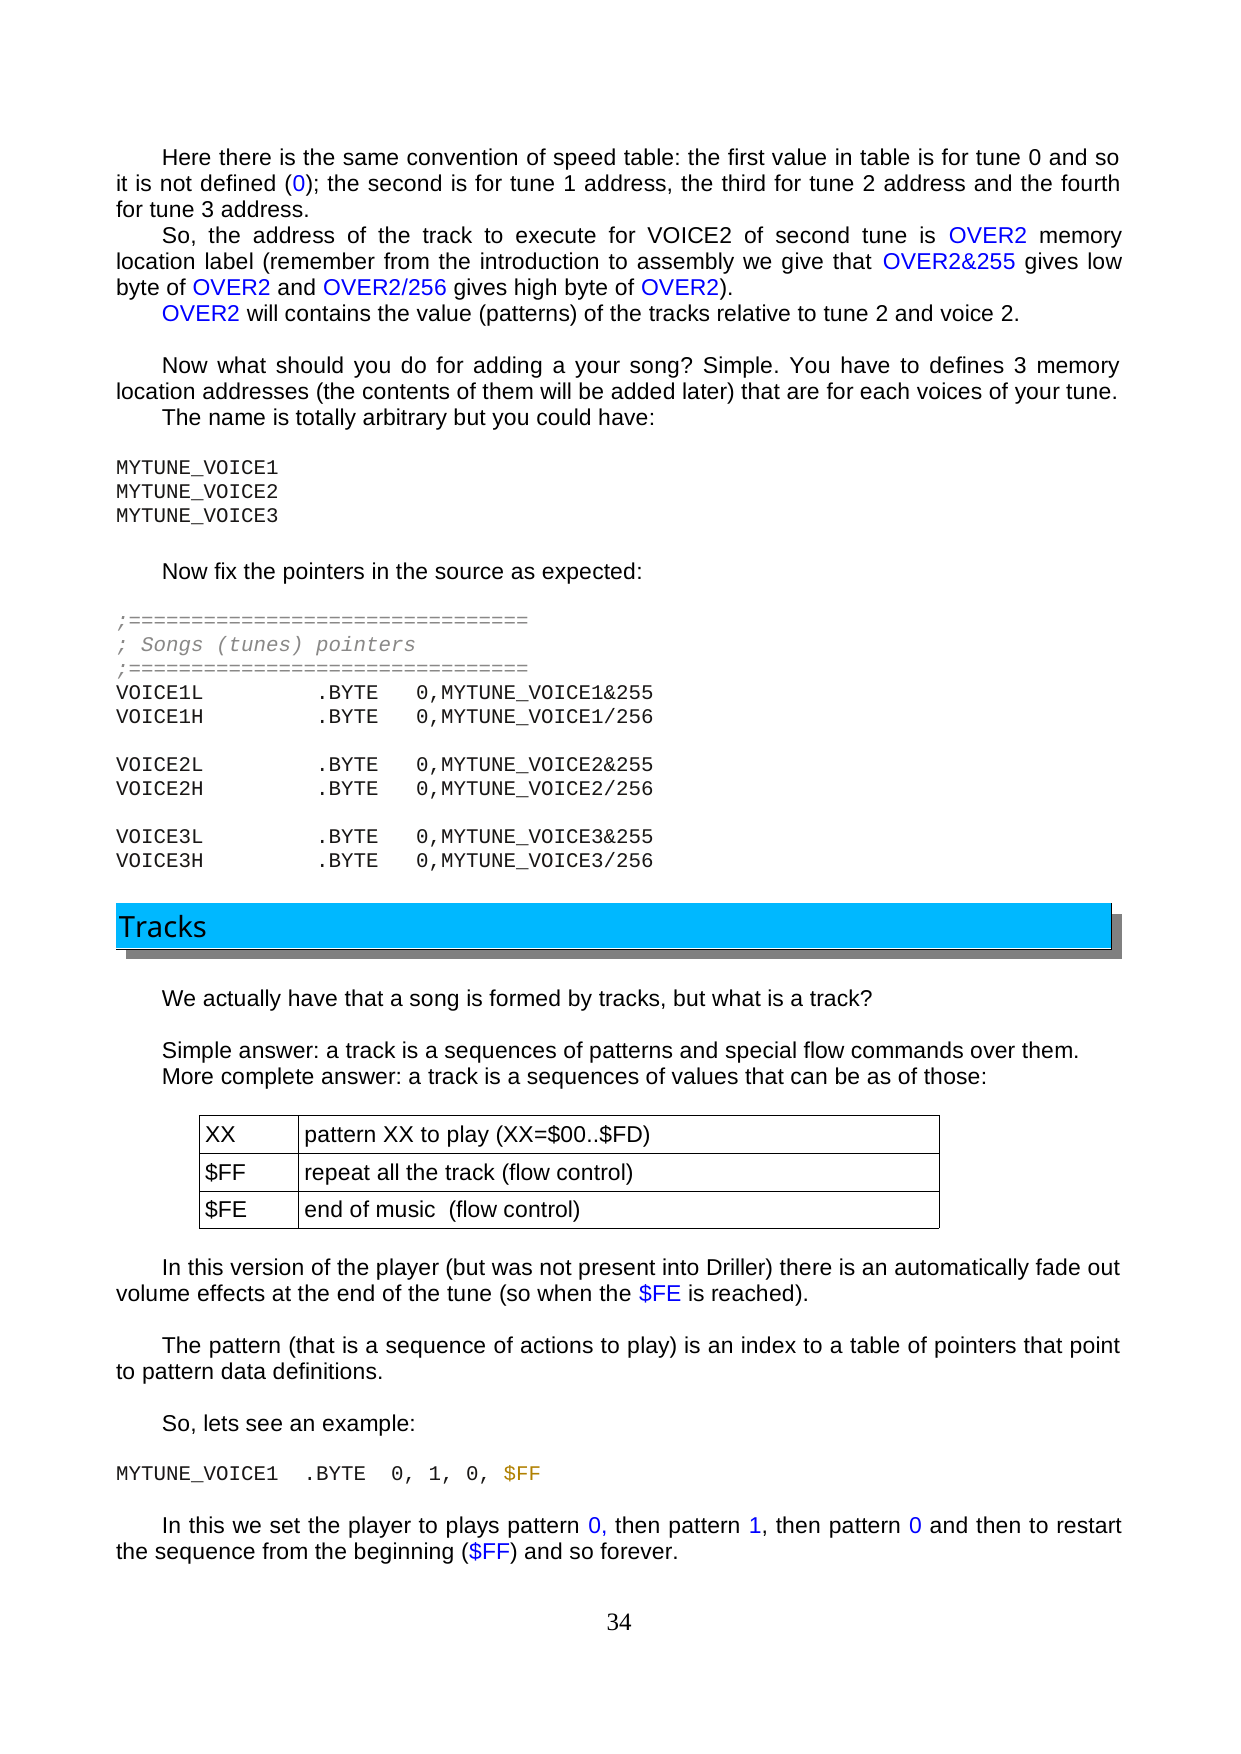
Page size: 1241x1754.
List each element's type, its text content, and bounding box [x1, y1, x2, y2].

text So, lets see an example: [116, 1411, 1122, 1437]
text The name is totally arbitrary but you could have: [116, 404, 1122, 431]
table_cell repeat all the track (flow control) [299, 1154, 939, 1191]
text ;================================ [116, 658, 1122, 682]
text Here there is the same convention of speed table: the first value in table is for tune 0 and so it is not defined (0); the second is for tune 1 address, the third for tune 2 address and the fourth for tune 3 address. [116, 144, 1122, 222]
text MYTUNE_VOICE2 [116, 481, 1122, 504]
text MYTUNE_VOICE1 [116, 457, 1122, 481]
table_cell $FF [200, 1154, 298, 1191]
table_header XX [200, 1116, 298, 1153]
text We actually have that a song is formed by tracks, but what is a track? [116, 985, 1122, 1011]
text The pattern (that is a sequence of actions to play) is an index to a table of pointers that point to pattern data definitions. [116, 1332, 1122, 1384]
text So, the address of the track to execute for VOICE2 of second tune is OVER2 memory location label (remember from the introduction to assembly we give that OVER2&255 gives low byte of OVER2 and OVER2/256 gives high byte of OVER2). [116, 222, 1122, 300]
text ; Songs (tunes) pointers [116, 634, 1122, 658]
text ;================================ [116, 610, 1122, 634]
table_cell end of music (flow control) [299, 1192, 939, 1228]
text MYTUNE_VOICE3 [116, 504, 1122, 528]
text VOICE2H .BYTE 0,MYTUNE_VOICE2/256 [116, 778, 1122, 802]
table_cell $FE [200, 1192, 298, 1228]
text VOICE1H .BYTE 0,MYTUNE_VOICE1/256 [116, 706, 1122, 730]
text In this version of the player (but was not present into Driller) there is an automatically fade out volume effects at the end of the tune (so when the $FE is reached). [116, 1254, 1122, 1306]
text In this we set the player to plays pattern 0, then pattern 1, then pattern 0 and then to restart the sequence from the beginning ($FF) and so forever. [116, 1513, 1122, 1565]
text OVER2 will contains the value (patterns) of the tracks relative to tune 2 and voice 2. [116, 300, 1122, 326]
text Tracks [116, 903, 1111, 948]
text More complete answer: a track is a sequences of values that can be as of those: [116, 1063, 1122, 1089]
text VOICE3H .BYTE 0,MYTUNE_VOICE3/256 [116, 850, 1122, 874]
text Simple answer: a track is a sequences of patterns and special flow commands over them. [116, 1037, 1122, 1063]
text VOICE1L .BYTE 0,MYTUNE_VOICE1&255 [116, 682, 1122, 706]
text MYTUNE_VOICE1 .BYTE 0, 1, 0, $FF [116, 1463, 1122, 1487]
text Now what should you do for adding a your song? Simple. You have to defines 3 memory location addresses (the contents of them will be added later) that are for each voices of your tune. [116, 352, 1122, 404]
text VOICE2L .BYTE 0,MYTUNE_VOICE2&255 [116, 754, 1122, 778]
table_header pattern XX to play (XX=$00..$FD) [299, 1116, 939, 1153]
text Now fix the pointers in the source as expected: [116, 558, 1122, 584]
text VOICE3L .BYTE 0,MYTUNE_VOICE3&255 [116, 826, 1122, 850]
